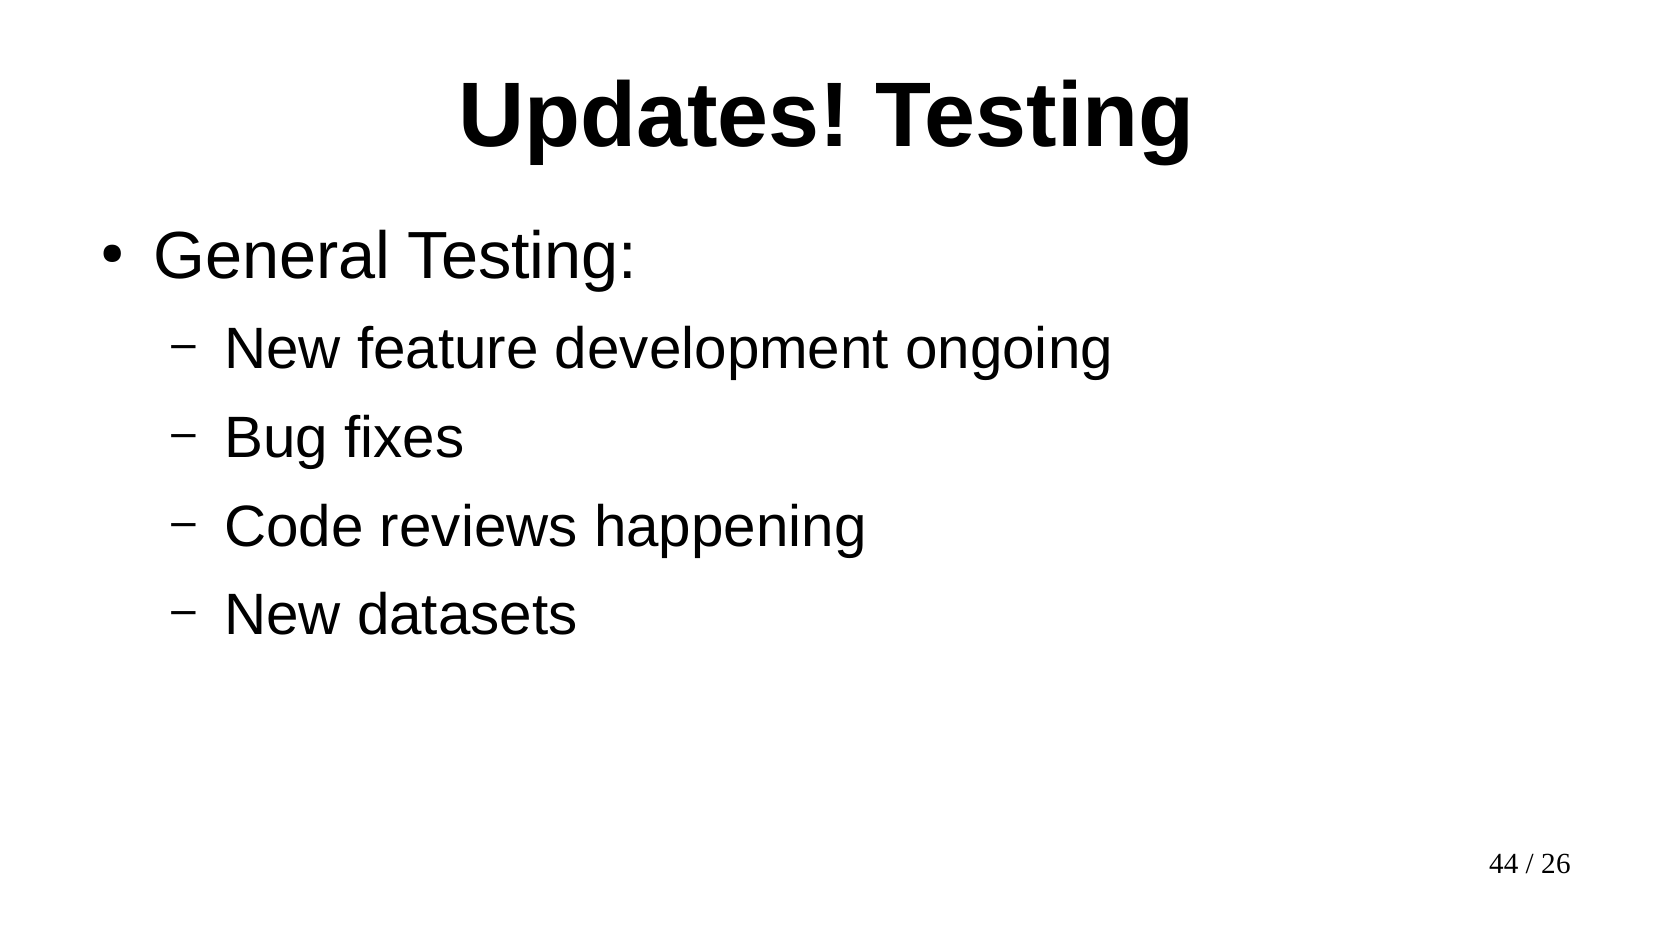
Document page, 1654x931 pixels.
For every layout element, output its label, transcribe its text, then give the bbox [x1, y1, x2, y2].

title Updates! Testing [82, 37, 1571, 193]
list General Testing: New feature development ongoing Bug fixes Code reviews happening New datasets [82, 217, 1571, 758]
